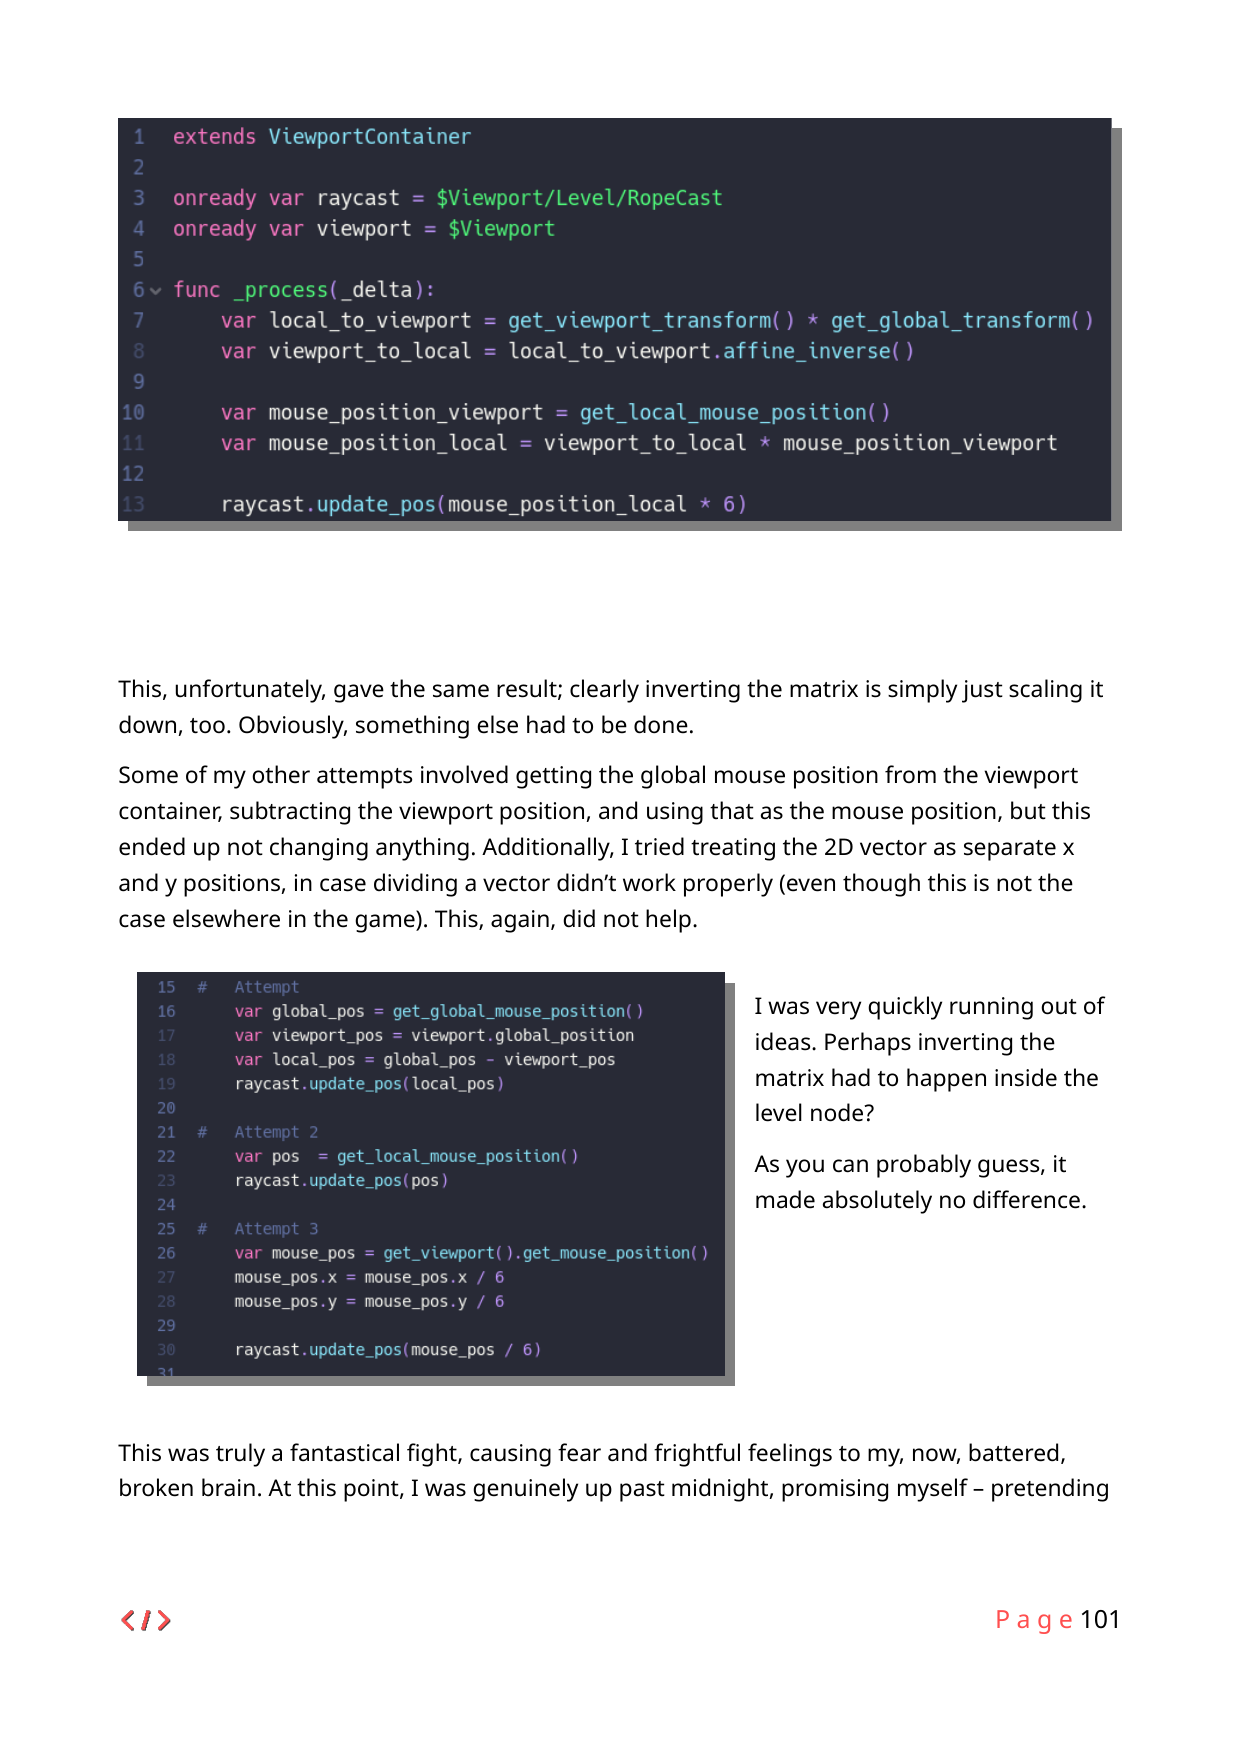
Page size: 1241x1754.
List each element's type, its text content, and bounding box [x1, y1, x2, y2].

picture [116, 1591, 175, 1649]
picture [137, 972, 725, 1376]
text This, unfortunately, gave the same result; clearly inverting the matrix is simply just scaling it down, too. Obviously, something else had to be done. [118, 673, 1122, 740]
text As you can probably guess, it made absolutely no difference. [735, 1148, 1122, 1215]
text [118, 1148, 137, 1215]
picture [118, 118, 1112, 521]
text Some of my other attempts involved getting the global mouse position from the viewport container, subtracting the viewport position, and using that as the mouse position, but this ended up not changing anything. Additionally, I tried treating the 2D vector as separate x and y positions, in case dividing a vector didn’t work properly (even though this is not the case elsewhere in the game). This, again, did not help. [118, 759, 1122, 934]
text This was truly a fantastical fight, causing fear and frightful feelings to my, now, battered, broken brain. At this point, I was genuinely up past midnight, promising myself – pretending [118, 1436, 1122, 1504]
text I was very quickly running out of ideas. Perhaps inverting the matrix had to happen inside the level node? [118, 954, 1122, 1129]
